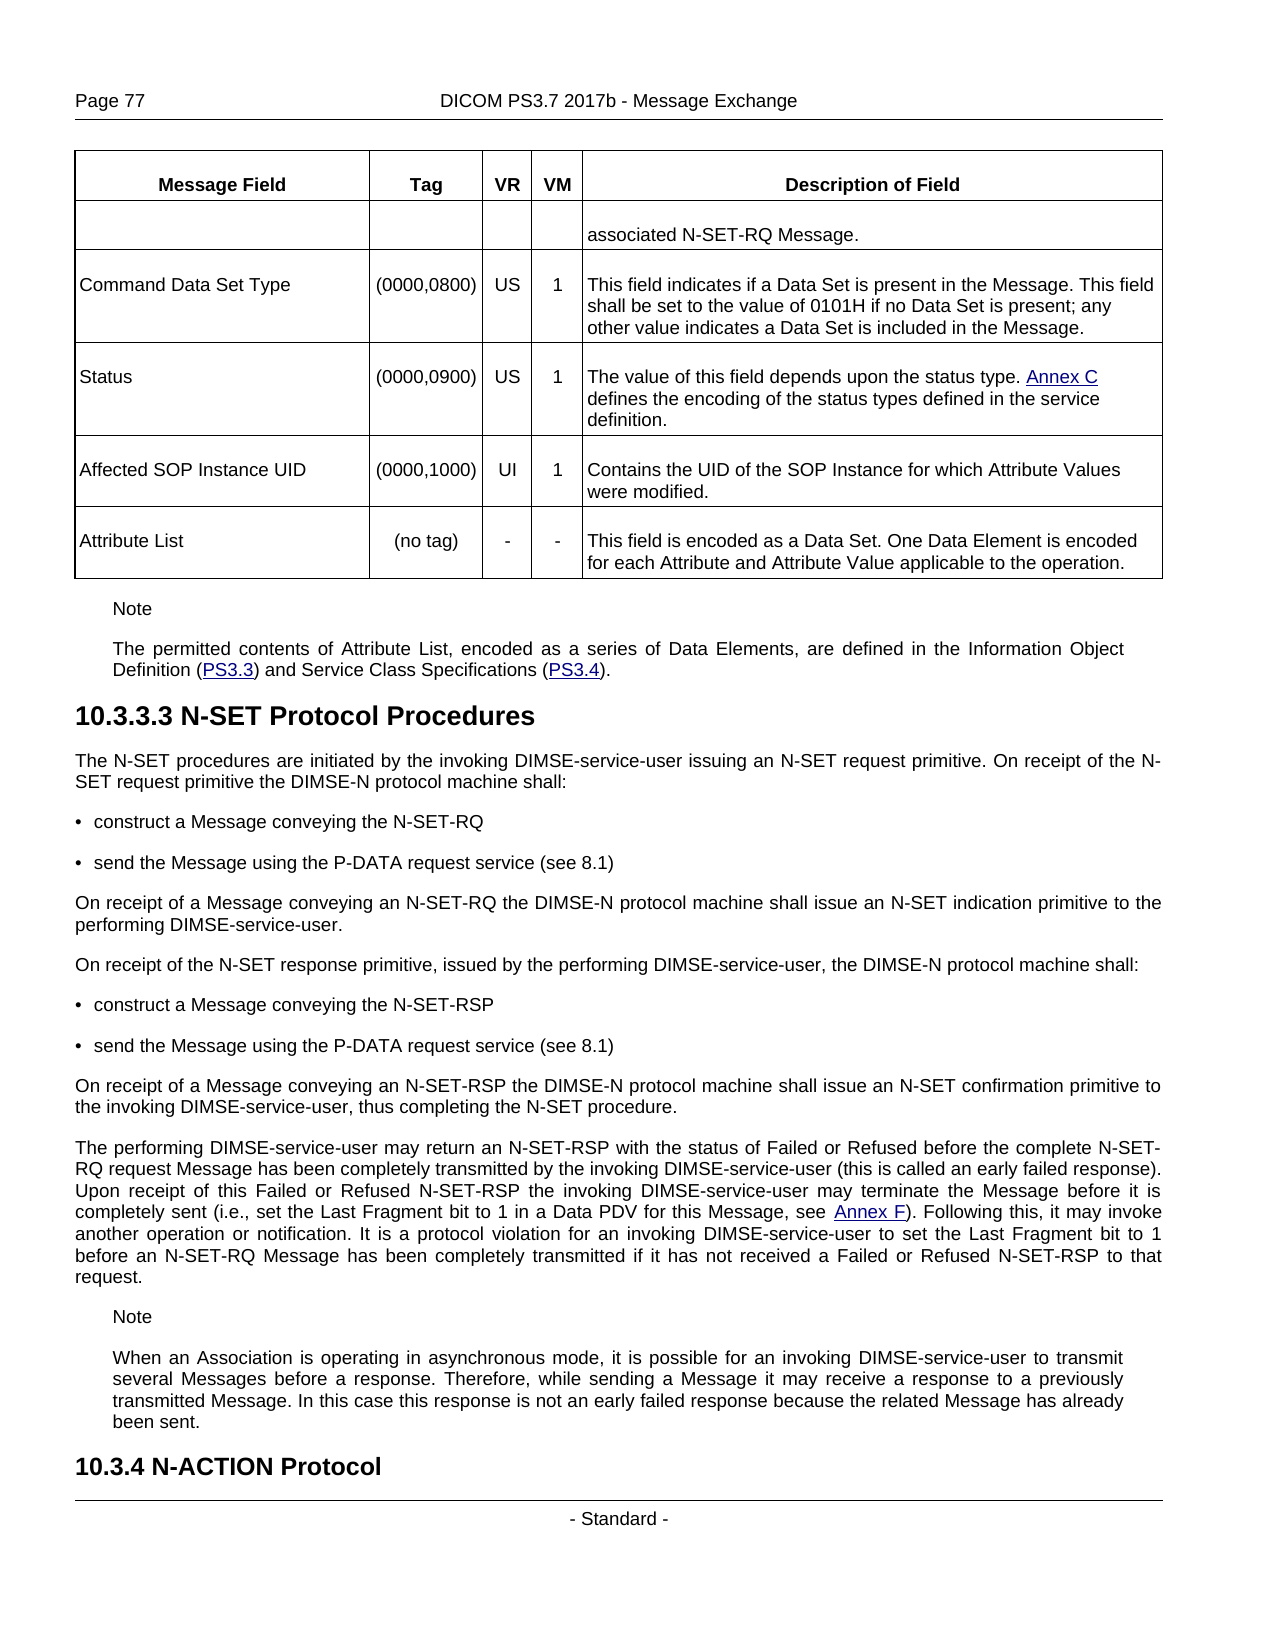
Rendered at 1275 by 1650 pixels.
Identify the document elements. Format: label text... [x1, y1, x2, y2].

text The N-SET procedures are initiated by the invoking DIMSE-service-user issuing an N-SET request primitive. On receipt of the N-SET request primitive the DIMSE-N protocol machine shall: [75, 749, 1162, 793]
text Note [112, 1306, 1125, 1328]
text 10.3.4 N-ACTION Protocol [75, 1452, 1162, 1480]
table_header Tag [370, 151, 482, 200]
table_cell Status [76, 343, 369, 435]
table_header Message Field [76, 151, 369, 200]
table_cell The value of this field depends upon the status type. Annex C defines the encoding of the status types defined in the service definition. [583, 343, 1162, 435]
list construct a Message conveying the N-SET-RSP [75, 994, 1162, 1016]
table_cell This field is encoded as a Data Set. One Data Element is encoded for each Attribute and Attribute Value applicable to the operation. [583, 507, 1162, 577]
table_cell associated N-SET-RQ Message. [583, 201, 1162, 249]
table_cell 1 [532, 343, 582, 435]
table_cell 1 [532, 436, 582, 506]
table_cell [370, 201, 482, 249]
table_cell Affected SOP Instance UID [76, 436, 369, 506]
table_cell US [483, 250, 531, 342]
text When an Association is operating in asynchronous mode, it is possible for an invoking DIMSE-service-user to transmit several Messages before a response. Therefore, while sending a Message it may receive a response to a previously transmitted Message. In this case this response is not an early failed response because the related Message has already been sent. [112, 1347, 1125, 1433]
table_header Description of Field [583, 151, 1162, 200]
table_cell US [483, 343, 531, 435]
text 10.3.3.3 N-SET Protocol Procedures [75, 699, 1162, 731]
table_cell Command Data Set Type [76, 250, 369, 342]
table_header VR [483, 151, 531, 200]
text On receipt of a Message conveying an N-SET-RSP the DIMSE-N protocol machine shall issue an N-SET confirmation primitive to the invoking DIMSE-service-user, thus completing the N-SET procedure. [75, 1075, 1162, 1118]
table_cell (no tag) [370, 507, 482, 577]
table_cell Attribute List [76, 507, 369, 577]
table_cell - [483, 507, 531, 577]
text The performing DIMSE-service-user may return an N-SET-RSP with the status of Failed or Refused before the complete N-SET-RQ request Message has been completely transmitted by the invoking DIMSE-service-user (this is called an early failed response). Upon receipt of this Failed or Refused N-SET-RSP the invoking DIMSE-service-user may terminate the Message before it is completely sent (i.e., set the Last Fragment bit to 1 in a Data PDV for this Message, see Annex F). Following this, it may invoke another operation or notification. It is a protocol violation for an invoking DIMSE-service-user to set the Last Fragment bit to 1 before an N-SET-RQ Message has been completely transmitted if it has not received a Failed or Refused N-SET-RSP to that request. [75, 1137, 1162, 1288]
table_header VM [532, 151, 582, 200]
list construct a Message conveying the N-SET-RQ [75, 811, 1162, 833]
text On receipt of a Message conveying an N-SET-RQ the DIMSE-N protocol machine shall issue an N-SET indication primitive to the performing DIMSE-service-user. [75, 892, 1162, 935]
table_cell This field indicates if a Data Set is present in the Message. This field shall be set to the value of 0101H if no Data Set is present; any other value indicates a Data Set is included in the Message. [583, 250, 1162, 342]
text On receipt of the N-SET response primitive, issued by the performing DIMSE-service-user, the DIMSE-N protocol machine shall: [75, 954, 1162, 975]
text Note [112, 597, 1125, 619]
text The permitted contents of Attribute List, encoded as a series of Data Elements, are defined in the Information Object Definition (PS3.3) and Service Class Specifications (PS3.4). [112, 638, 1125, 681]
list send the Message using the P-DATA request service (see 8.1) [75, 852, 1162, 873]
table_cell UI [483, 436, 531, 506]
table_cell - [532, 507, 582, 577]
table_cell (0000,0900) [370, 343, 482, 435]
table_cell [76, 201, 369, 249]
table_cell 1 [532, 250, 582, 342]
table_cell (0000,1000) [370, 436, 482, 506]
list send the Message using the P-DATA request service (see 8.1) [75, 1034, 1162, 1056]
table_cell Contains the UID of the SOP Instance for which Attribute Values were modified. [583, 436, 1162, 506]
table_cell [483, 201, 531, 249]
table_cell [532, 201, 582, 249]
table_cell (0000,0800) [370, 250, 482, 342]
